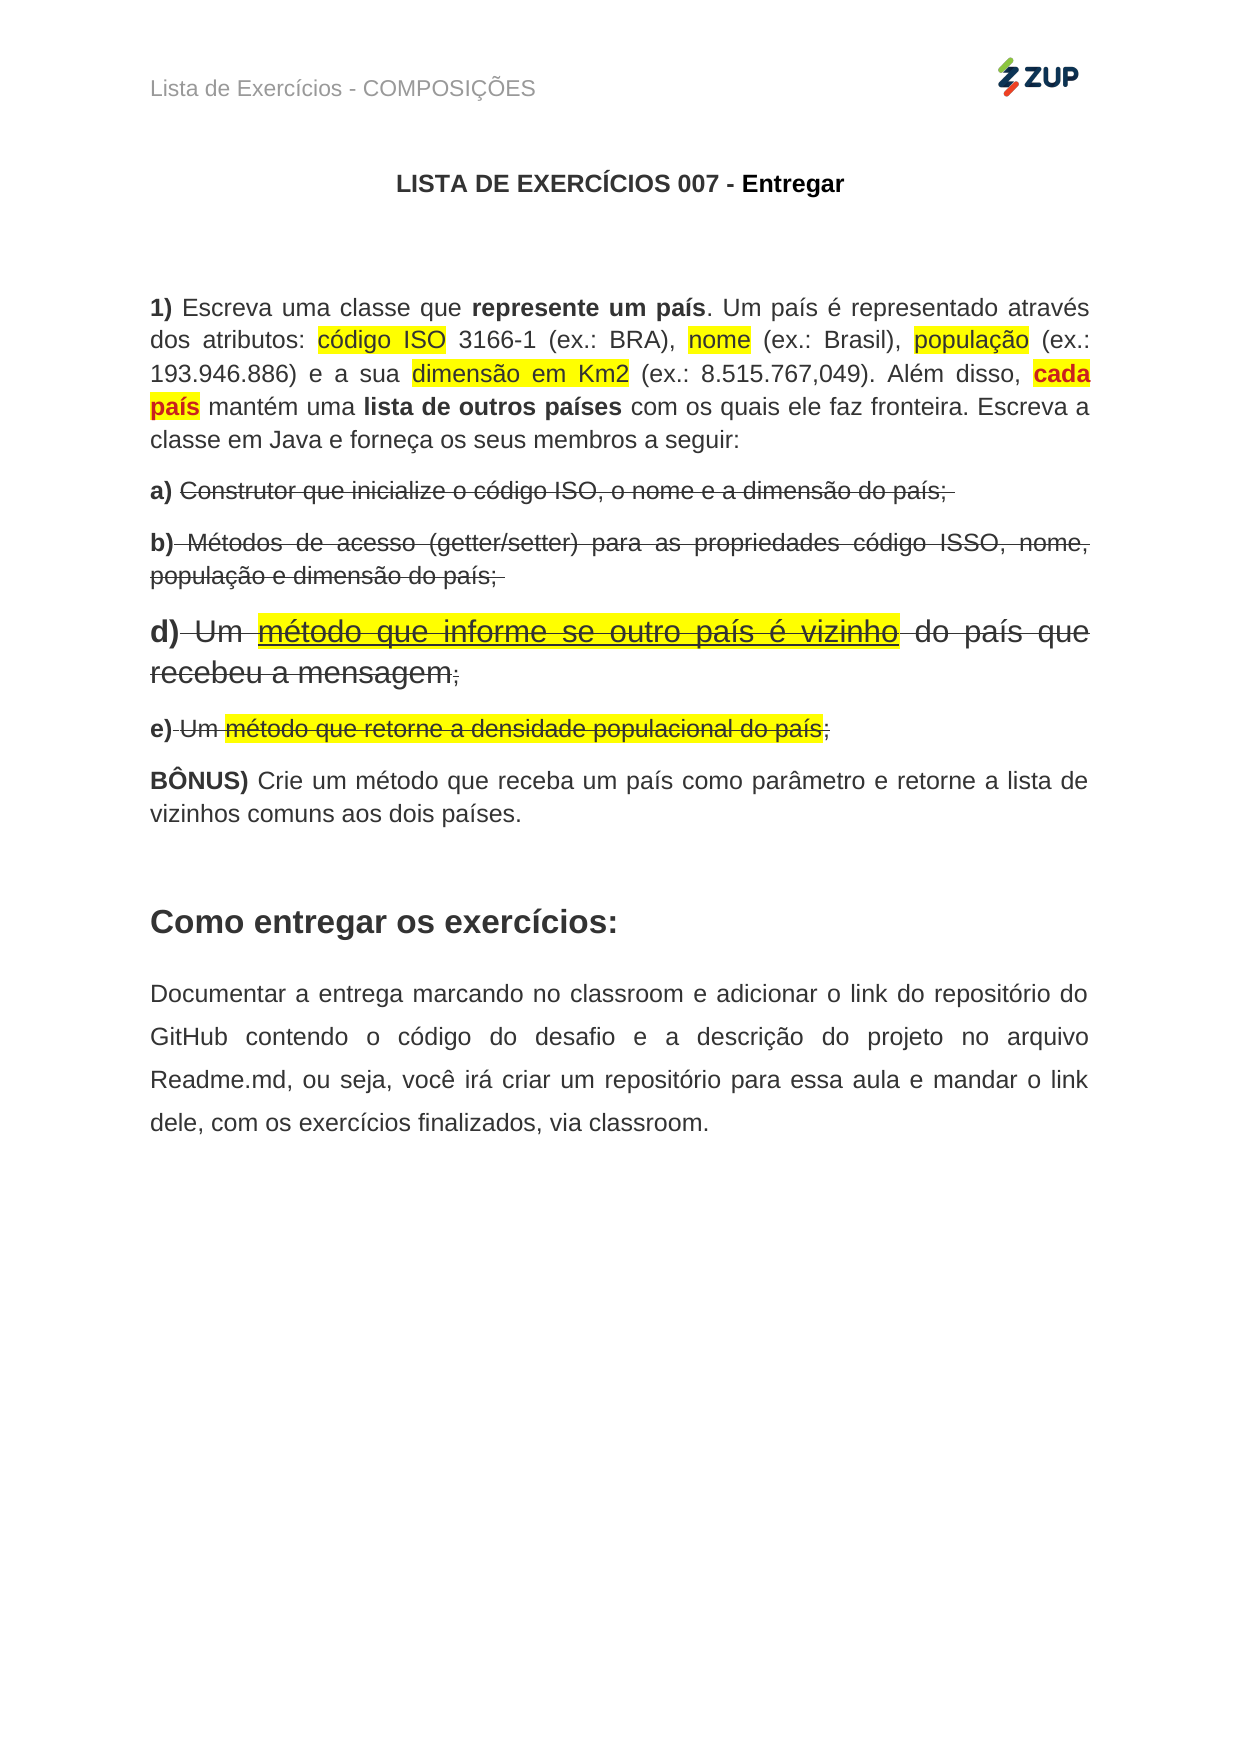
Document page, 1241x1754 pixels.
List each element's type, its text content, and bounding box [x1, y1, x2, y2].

picture [987, 46, 1090, 108]
text LISTA DE EXERCÍCIOS 007 - Entregar [150, 169, 1090, 197]
text 1) Escreva uma classe que represente um país. Um país é representado através dos atributos: código ISO 3166-1 (ex.: BRA), nome (ex.: Brasil), população (ex.: 193.946.886) e a sua dimensão em Km2 (ex.: 8.515.767,049). Além disso, cada país mantém uma lista de outros países com os quais ele faz fronteira. Escreva a classe em Java e forneça os seus membros a seguir: [150, 292, 1090, 453]
text Como entregar os exercícios: [150, 902, 1090, 941]
text b) Métodos de acesso (getter/setter) para as propriedades código ISSO, nome, população e dimensão do país; [150, 528, 1090, 590]
text e) Um método que retorne a densidade populacional do país; [150, 714, 1090, 743]
text BÔNUS) Crie um método que receba um país como parâmetro e retorne a lista de vizinhos comuns aos dois países. [150, 766, 1090, 828]
text Documentar a entrega marcando no classroom e adicionar o link do repositório do GitHub contendo o código do desafio e a descrição do projeto no arquivo Readme.md, ou seja, você irá criar um repositório para essa aula e mandar o link dele, com os exercícios finalizados, via classroom. [150, 979, 1090, 1137]
text d) Um método que informe se outro país é vizinho do país que recebeu a mensagem; [150, 613, 1090, 690]
text a) Construtor que inicialize o código ISO, o nome e a dimensão do país; [150, 476, 1090, 505]
